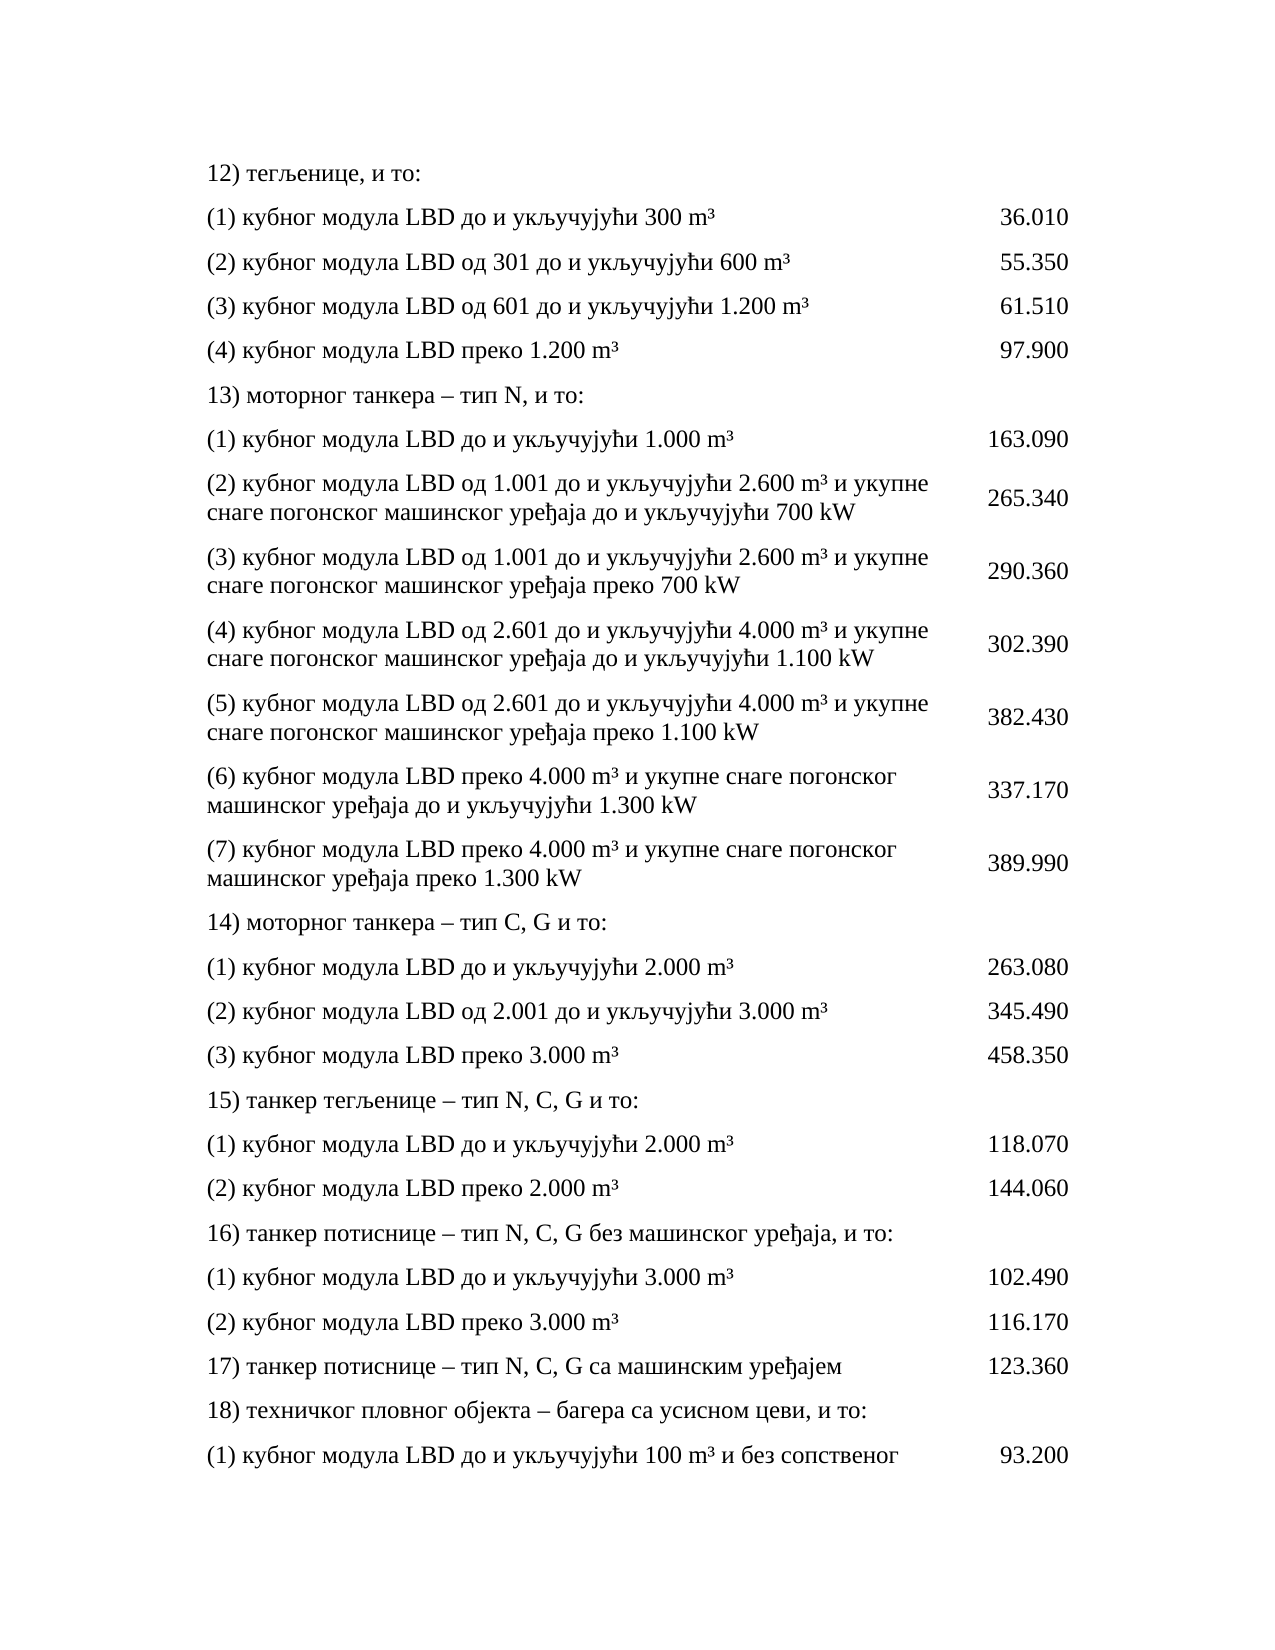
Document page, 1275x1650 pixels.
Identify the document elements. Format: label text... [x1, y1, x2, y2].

table_cell 17) танкер потиснице – тип N, C, G са машинским уређајем [199, 1343, 979, 1387]
table_cell 36.010 [979, 194, 1076, 239]
table_cell 61.510 [979, 283, 1076, 327]
table_cell (4) кубног модула LBD од 2.601 до и укључујући 4.000 m³ и укупне снаге погонског машинског уређаја до и укључујући 1.100 kW [199, 607, 979, 680]
table_cell (2) кубног модула LBD од 2.001 до и укључујући 3.000 m³ [199, 988, 979, 1032]
table_cell (2) кубног модула LBD од 301 до и укључујући 600 m³ [199, 239, 979, 283]
table_cell (4) кубног модула LBD преко 1.200 m³ [199, 328, 979, 372]
table_cell (2) кубног модула LBD преко 2.000 m³ [199, 1166, 979, 1210]
table_cell 93.200 [979, 1432, 1076, 1476]
table_cell (3) кубног модула LBD од 1.001 до и укључујући 2.600 m³ и укупне снаге погонског машинског уређаја преко 700 kW [199, 534, 979, 607]
table_cell 382.430 [979, 680, 1076, 753]
table_cell 15) танкер тегљенице – тип N, C, G и то: [199, 1077, 979, 1121]
table_cell 263.080 [979, 944, 1076, 988]
table_cell [979, 150, 1076, 194]
table_cell [979, 1210, 1076, 1254]
table_cell 102.490 [979, 1254, 1076, 1299]
table_cell 18) техничког пловног објекта – багера са усисном цеви, и то: [199, 1388, 979, 1432]
table_cell (3) кубног модула LBD преко 3.000 m³ [199, 1033, 979, 1077]
table_cell 123.360 [979, 1343, 1076, 1387]
table_cell (5) кубног модула LBD од 2.601 до и укључујући 4.000 m³ и укупне снаге погонског машинског уређаја преко 1.100 kW [199, 680, 979, 753]
table_cell 144.060 [979, 1166, 1076, 1210]
table_cell 16) танкер потиснице – тип N, C, G без машинског уређаја, и то: [199, 1210, 979, 1254]
table_cell [979, 1077, 1076, 1121]
table_cell 458.350 [979, 1033, 1076, 1077]
table_cell [979, 899, 1076, 944]
table_cell (2) кубног модула LBD преко 3.000 m³ [199, 1299, 979, 1343]
table_cell 116.170 [979, 1299, 1076, 1343]
table_cell [979, 1388, 1076, 1432]
table_cell 337.170 [979, 753, 1076, 826]
table_cell (1) кубног модула LBD до и укључујући 100 m³ и без сопственог [199, 1432, 979, 1476]
table_cell 12) тегљеницe, и то: [199, 150, 979, 194]
table_cell (3) кубног модула LBD од 601 до и укључујући 1.200 m³ [199, 283, 979, 327]
table_cell (1) кубног модула LBD до и укључујући 2.000 m³ [199, 1121, 979, 1166]
table_cell 163.090 [979, 416, 1076, 461]
table_cell 345.490 [979, 988, 1076, 1032]
table_cell 14) моторног танкера – тип C, G и то: [199, 899, 979, 944]
table_cell (1) кубног модула LBD до и укључујући 300 m³ [199, 194, 979, 239]
table_cell 118.070 [979, 1121, 1076, 1166]
table_cell (1) кубног модула LBD до и укључујући 1.000 m³ [199, 416, 979, 461]
table_cell 290.360 [979, 534, 1076, 607]
table_cell (1) кубног модула LBD до и укључујући 3.000 m³ [199, 1254, 979, 1299]
table_cell (2) кубног модула LBD од 1.001 до и укључујући 2.600 m³ и укупне снаге погонског машинског уређаја до и укључујући 700 kW [199, 461, 979, 534]
table_cell 302.390 [979, 607, 1076, 680]
table_cell 13) моторног танкера – тип N, и то: [199, 372, 979, 416]
table_cell (7) кубног модула LBD преко 4.000 m³ и укупне снаге погонског машинског уређаја преко 1.300 kW [199, 826, 979, 899]
table_cell 265.340 [979, 461, 1076, 534]
table_cell 55.350 [979, 239, 1076, 283]
table_cell (1) кубног модула LBD до и укључујући 2.000 m³ [199, 944, 979, 988]
table_cell (6) кубног модула LBD преко 4.000 m³ и укупне снаге погонског машинског уређаја до и укључујући 1.300 kW [199, 753, 979, 826]
table_cell [979, 372, 1076, 416]
table_cell 389.990 [979, 826, 1076, 899]
table_cell 97.900 [979, 328, 1076, 372]
